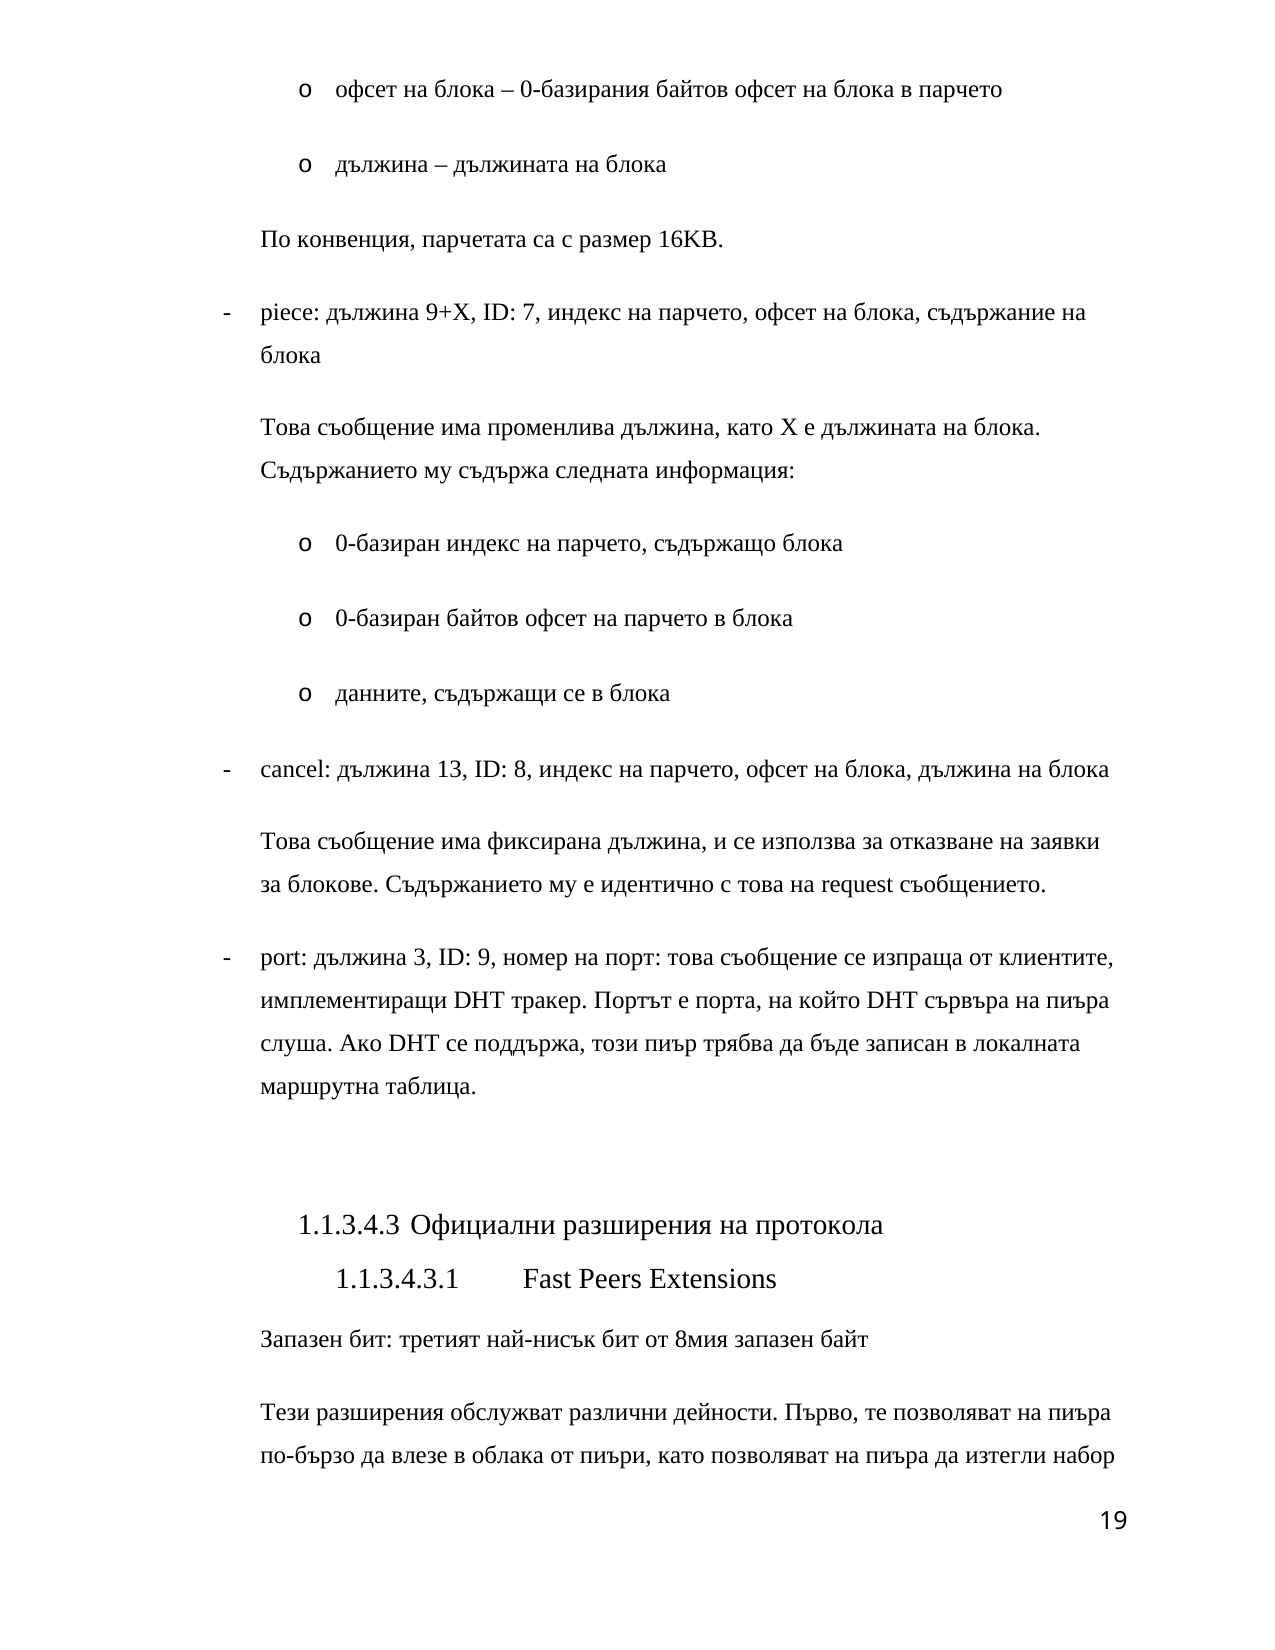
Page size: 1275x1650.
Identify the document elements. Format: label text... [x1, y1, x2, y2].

list дължина – дължината на блока [298, 149, 1127, 180]
list cancel: дължина 13, ID: 8, индекс на парчето, офсет на блока, дължина на блока [223, 754, 1127, 783]
subtitle Официални разширения на протокола [298, 1207, 1127, 1241]
list 0-базиран байтов офсет на парчето в блока [298, 603, 1127, 634]
text Това съобщение има променлива дължина, като X е дължината на блока. Съдържанието му съдържа следната информация: [260, 412, 1127, 484]
list port: дължина 3, ID: 9, номер на порт: това съобщение се изпраща от клиентите, имплементиращи DHT тракер. Портът е порта, на който DHT сървъра на пиъра слуша. Ако DHT се поддържа, този пиър трябва да бъде записан в локалната маршрутна таблица. [223, 942, 1127, 1100]
text Тези разширения обслужват различни дейности. Първо, те позволяват на пиъра по-бързо да влезе в облака от пиъри, като позволяват на пиъра да изтегли набор [260, 1397, 1127, 1468]
list офсет на блока – 0-базирания байтов офсет на блока в парчето [298, 74, 1127, 104]
list 0-базиран индекс на парчето, съдържащо блока [298, 528, 1127, 558]
list данните, съдържащи се в блока [298, 678, 1127, 709]
text Запазен бит: третият най-нисък бит от 8мия запазен байт [260, 1324, 1127, 1353]
text Това съобщение има фиксирана дължина, и се използва за отказване на заявки за блокове. Съдържанието му е идентично с това на request съобщението. [260, 826, 1127, 898]
subtitle Fast Peers Extensions [335, 1262, 1127, 1295]
list piece: дължина 9+X, ID: 7, индекс на парчето, офсет на блока, съдържание на блока [223, 297, 1127, 369]
text По конвенция, парчетата са с размер 16KB. [260, 224, 1127, 253]
